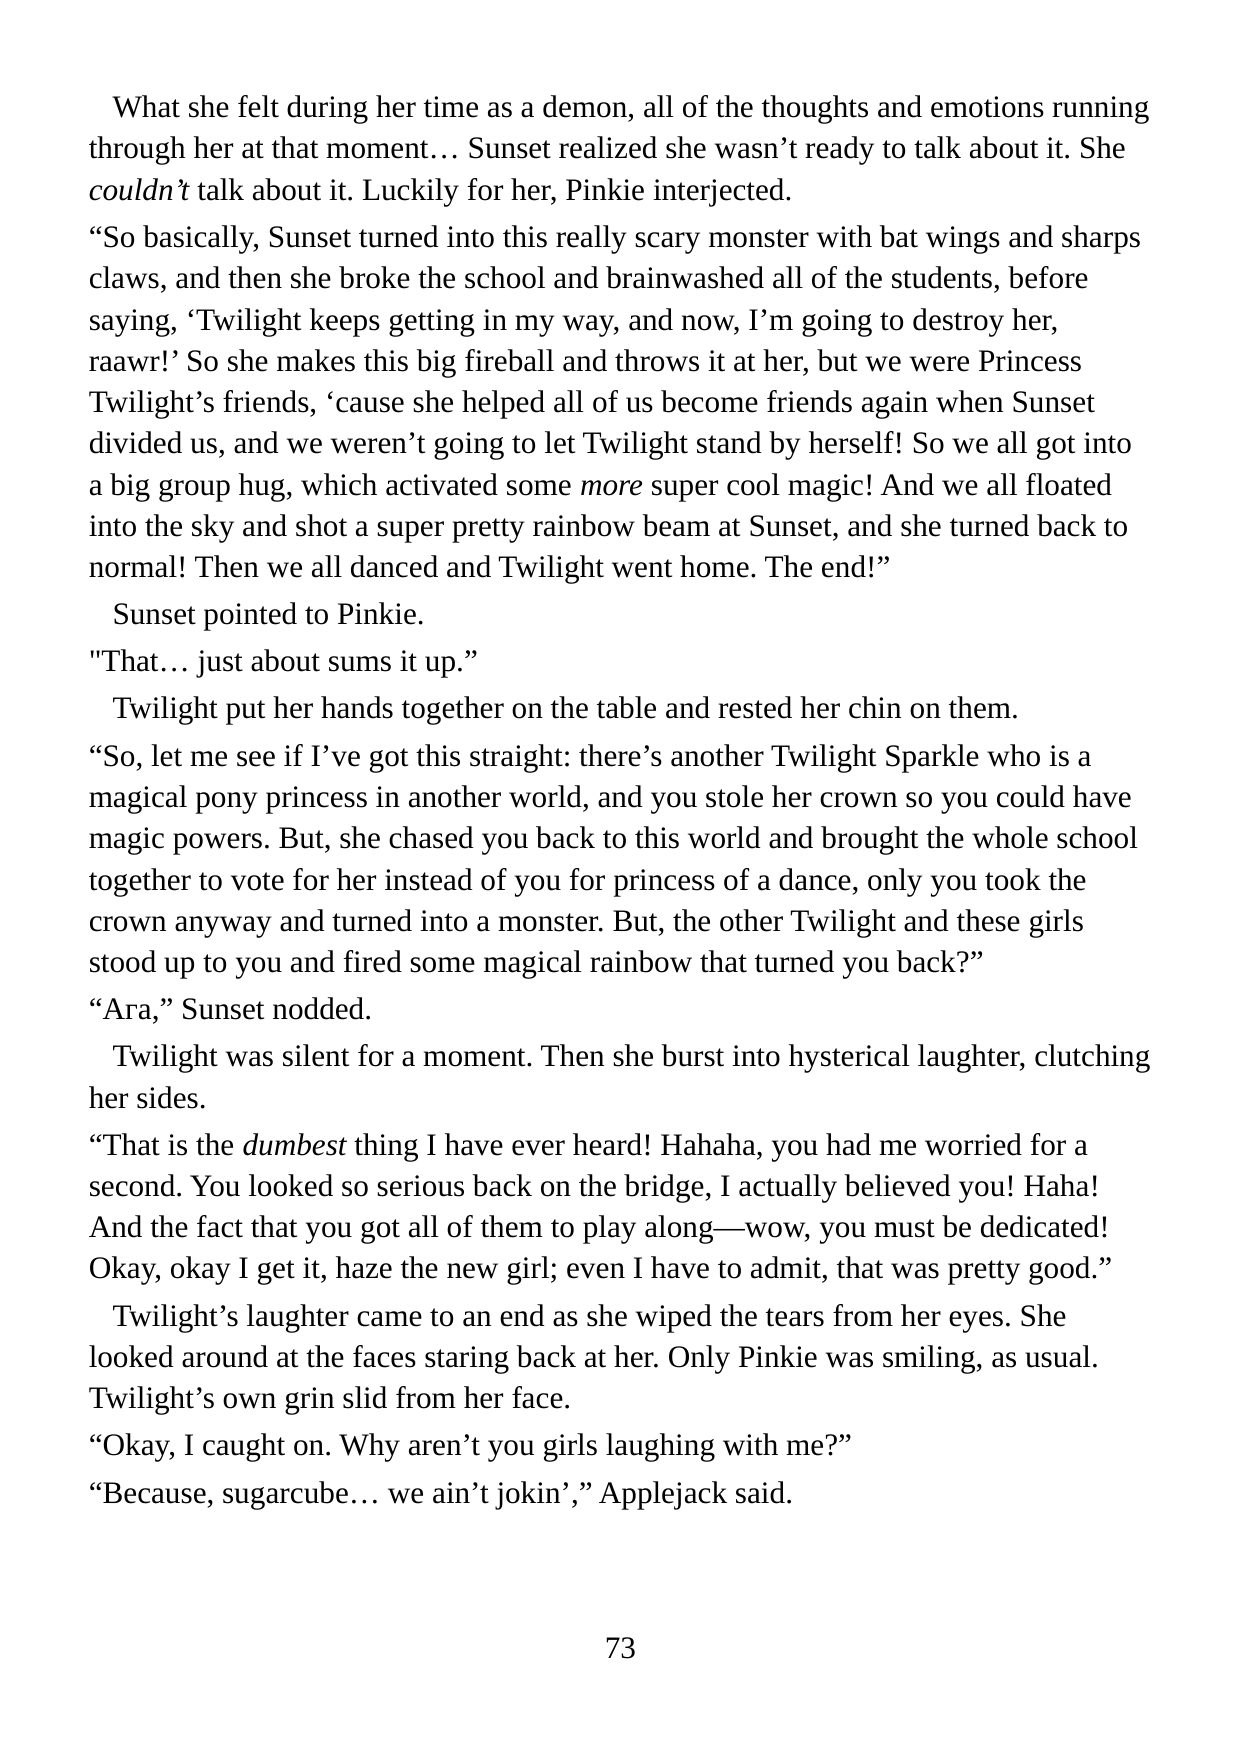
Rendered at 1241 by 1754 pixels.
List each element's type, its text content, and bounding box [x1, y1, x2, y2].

text “That is the dumbest thing I have ever heard! Hahaha, you had me worried for a second. You looked so serious back on the bridge, I actually believed you! Haha! And the fact that you got all of them to play along—wow, you must be dedicated! Okay, okay I get it, haze the new girl; even I have to admit, that was pretty good.” [88, 1126, 1152, 1286]
text “So, let me see if I’ve got this straight: there’s another Twilight Sparkle who is a magical pony princess in another world, and you stole her crown so you could have magic powers. But, she chased you back to this world and brought the whole school together to vote for her instead of you for princess of a dance, only you took the crown anyway and turned into a monster. But, the other Twilight and these girls stood up to you and fired some magical rainbow that turned you back?” [88, 737, 1152, 979]
text Twilight’s laughter came to an end as she wiped the tears from her eyes. She looked around at the faces staring back at her. Only Pinkie was smiling, as usual. Twilight’s own grin slid from her face. [88, 1297, 1152, 1415]
text “Because, sugarcube… we ain’t jokin’,” Applejack said. [88, 1474, 1152, 1510]
text “Ага,” Sunset nodded. [88, 990, 1152, 1026]
text Sunset pointed to Pinkie. [88, 595, 1152, 631]
text Twilight put her hands together on the table and rested her chin on them. [88, 690, 1152, 726]
text “Okay, I caught on. Why aren’t you girls laughing with me?” [88, 1427, 1152, 1463]
text “So basically, Sunset turned into this really scary monster with bat wings and sharps claws, and then she broke the school and brainwashed all of the students, before saying, ‘Twilight keeps getting in my way, and now, I’m going to destroy her, raawr!’ So she makes this big fireball and throws it at her, but we were Princess Twilight’s friends, ‘cause she helped all of us become friends again when Sunset divided us, and we weren’t going to let Twilight stand by herself! So we all got into a big group hug, which activated some more super cool magic! And we all floated into the sky and shot a super pretty rainbow beam at Sunset, and she turned back to normal! Then we all danced and Twilight went home. The end!” [88, 218, 1152, 584]
text "That… just about sums it up.” [88, 643, 1152, 678]
text What she felt during her time as a demon, all of the thoughts and emotions running through her at that moment… Sunset realized she wasn’t ready to talk about it. She couldn’t talk about it. Luckily for her, Pinkie interjected. [88, 88, 1152, 207]
text Twilight was silent for a moment. Then she burst into hysterical laughter, clutching her sides. [88, 1038, 1152, 1115]
